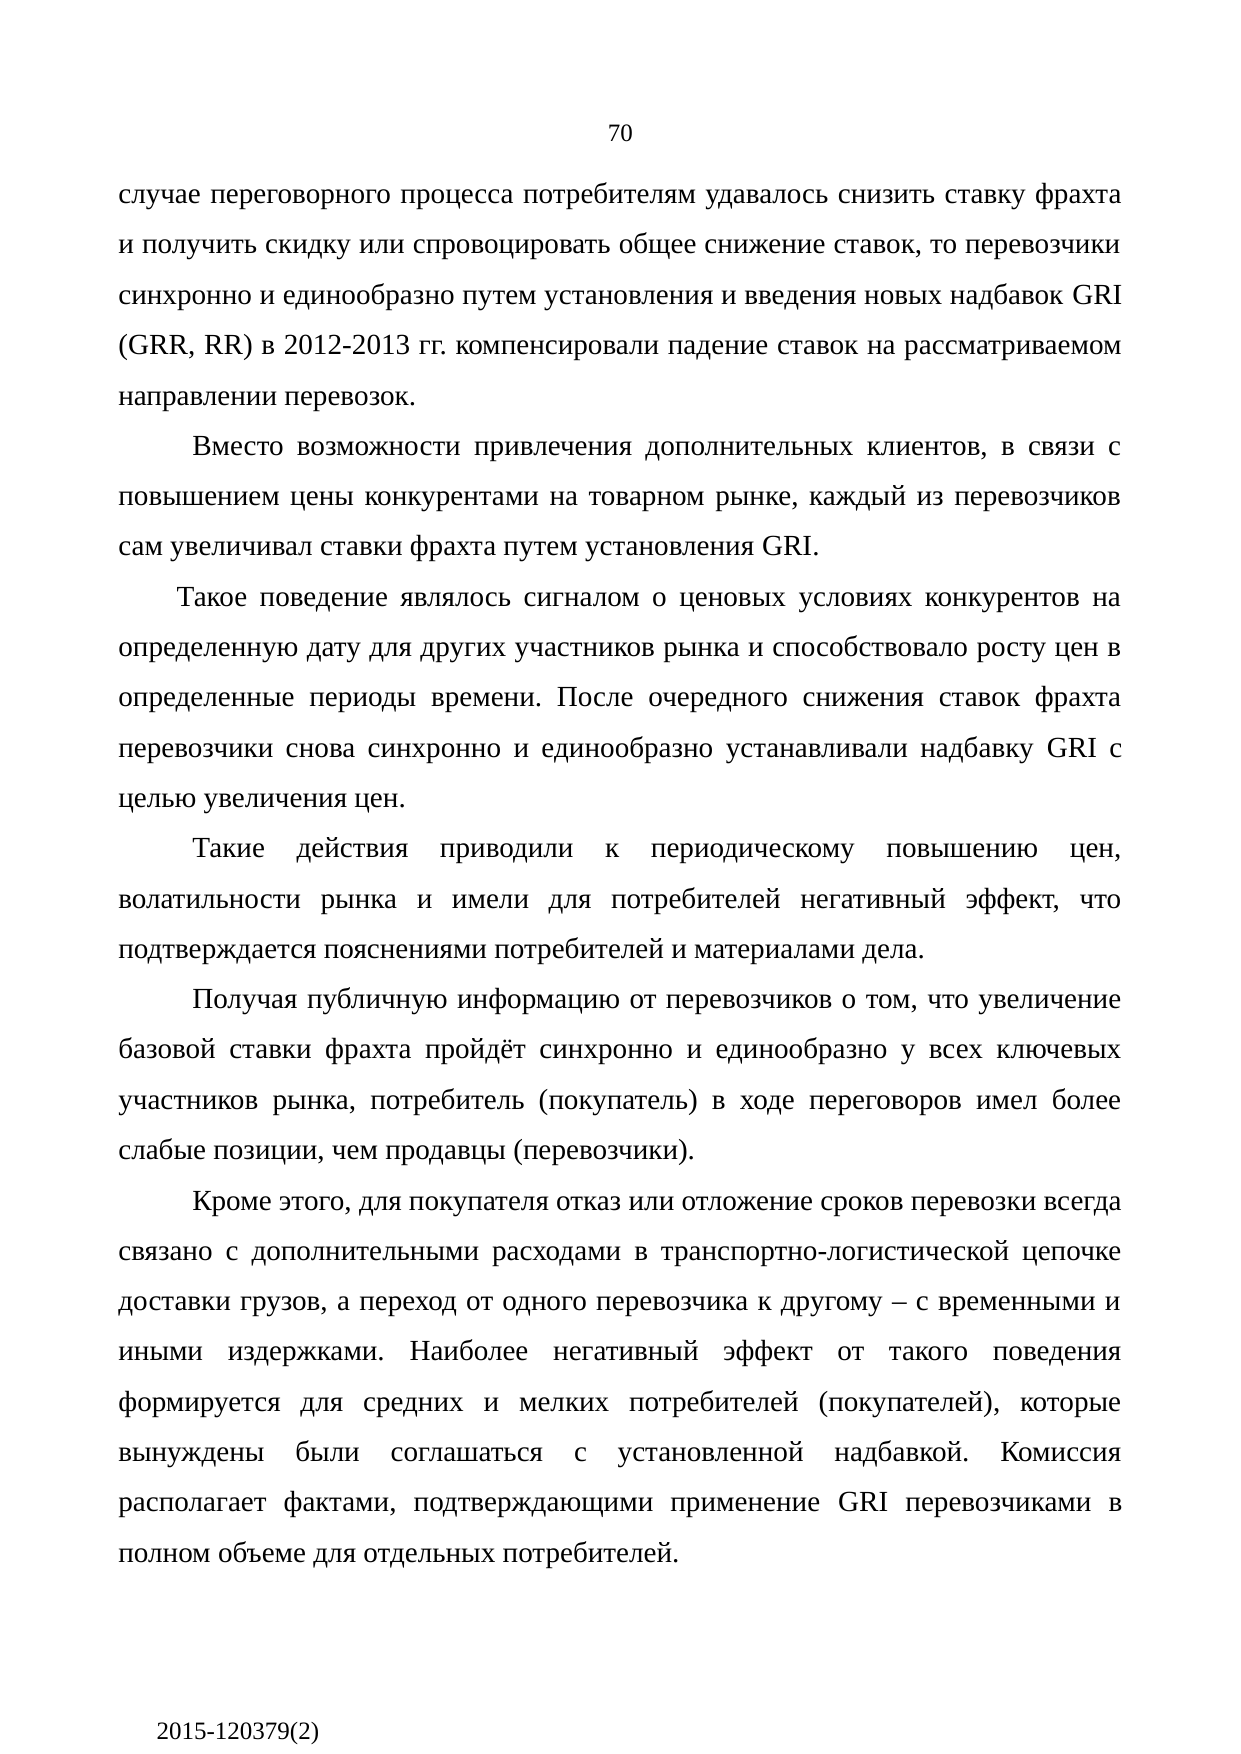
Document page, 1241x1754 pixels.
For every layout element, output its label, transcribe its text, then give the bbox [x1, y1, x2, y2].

text Такие действия приводили к периодическому повышению цен, волатильности рынка и имели для потребителей негативный эффект, что подтверждается пояснениями потребителей и материалами дела. [118, 830, 1122, 964]
text Получая публичную информацию от перевозчиков о том, что увеличение базовой ставки фрахта пройдёт синхронно и единообразно у всех ключевых участников рынка, потребитель (покупатель) в ходе переговоров имел более слабые позиции, чем продавцы (перевозчики). [118, 981, 1122, 1166]
text случае переговорного процесса потребителям удавалось снизить ставку фрахта и получить скидку или спровоцировать общее снижение ставок, то перевозчики синхронно и единообразно путем установления и введения новых надбавок GRI (GRR, RR) в 2012-2013 гг. компенсировали падение ставок на рассматриваемом направлении перевозок. [118, 176, 1122, 411]
text Вместо возможности привлечения дополнительных клиентов, в связи с повышением цены конкурентами на товарном рынке, каждый из перевозчиков сам увеличивал ставки фрахта путем установления GRI. [118, 428, 1122, 562]
text Кроме этого, для покупателя отказ или отложение сроков перевозки всегда связано с дополнительными расходами в транспортно-логистической цепочке доставки грузов, а переход от одного перевозчика к другому – с временными и иными издержками. Наиболее негативный эффект от такого поведения формируется для средних и мелких потребителей (покупателей), которые вынуждены были соглашаться с установленной надбавкой. Комиссия располагает фактами, подтверждающими применение GRI перевозчиками в полном объеме для отдельных потребителей. [118, 1183, 1122, 1568]
text Такое поведение являлось сигналом о ценовых условиях конкурентов на определенную дату для других участников рынка и способствовало росту цен в определенные периоды времени. После очередного снижения ставок фрахта перевозчики снова синхронно и единообразно устанавливали надбавку GRI с целью увеличения цен. [118, 579, 1122, 814]
